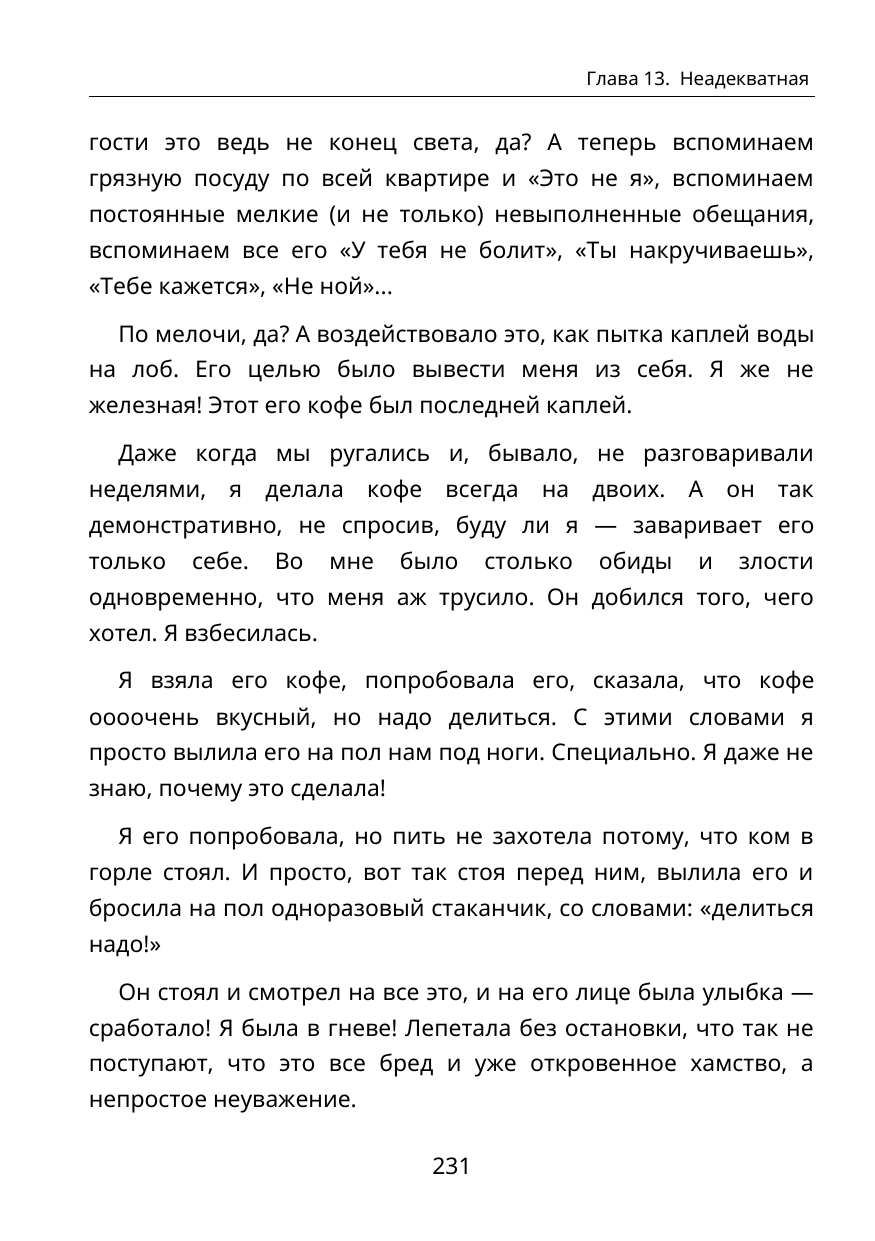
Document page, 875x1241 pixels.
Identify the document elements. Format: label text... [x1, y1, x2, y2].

text Я его попробовала, но пить не захотела потому, что ком в горле стоял. И просто, вот так стоя перед ним, вылила его и бросила на пол одноразовый стаканчик, со словами: «делиться надо!» [88, 820, 815, 959]
text Даже когда мы ругались и, бывало, не разговаривали неделями, я делала кофе всегда на двоих. А он так демонстративно, не спросив, буду ли я — заваривает его только себе. Во мне было столько обиды и злости одновременно, что меня аж трусило. Он добился того, чего хотел. Я взбесилась. [88, 437, 815, 648]
text Он стоял и смотрел на все это, и на его лице была улыбка — сработало! Я была в гневе! Лепетала без остановки, что так не поступают, что это все бред и уже откровенное хамство, а непростое неуважение. [88, 976, 815, 1114]
text По мелочи, да? А воздействовало это, как пытка каплей воды на лоб. Его целью было вывести меня из себя. Я же не железная! Этот его кофе был последней каплей. [88, 317, 815, 421]
text Я взяла его кофе, попробовала его, сказала, что кофе оооочень вкусный, но надо делиться. С этими словами я просто вылила его на пол нам под ноги. Специально. Я даже не знаю, почему это сделала! [88, 664, 815, 803]
text гости это ведь не конец света, да? А теперь вспоминаем грязную посуду по всей квартире и «Это не я», вспоминаем постоянные мелкие (и не только) невыполненные обещания, вспоминаем все его «У тебя не болит», «Ты накручиваешь», «Тебе кажется», «Не ной»... [88, 126, 815, 301]
